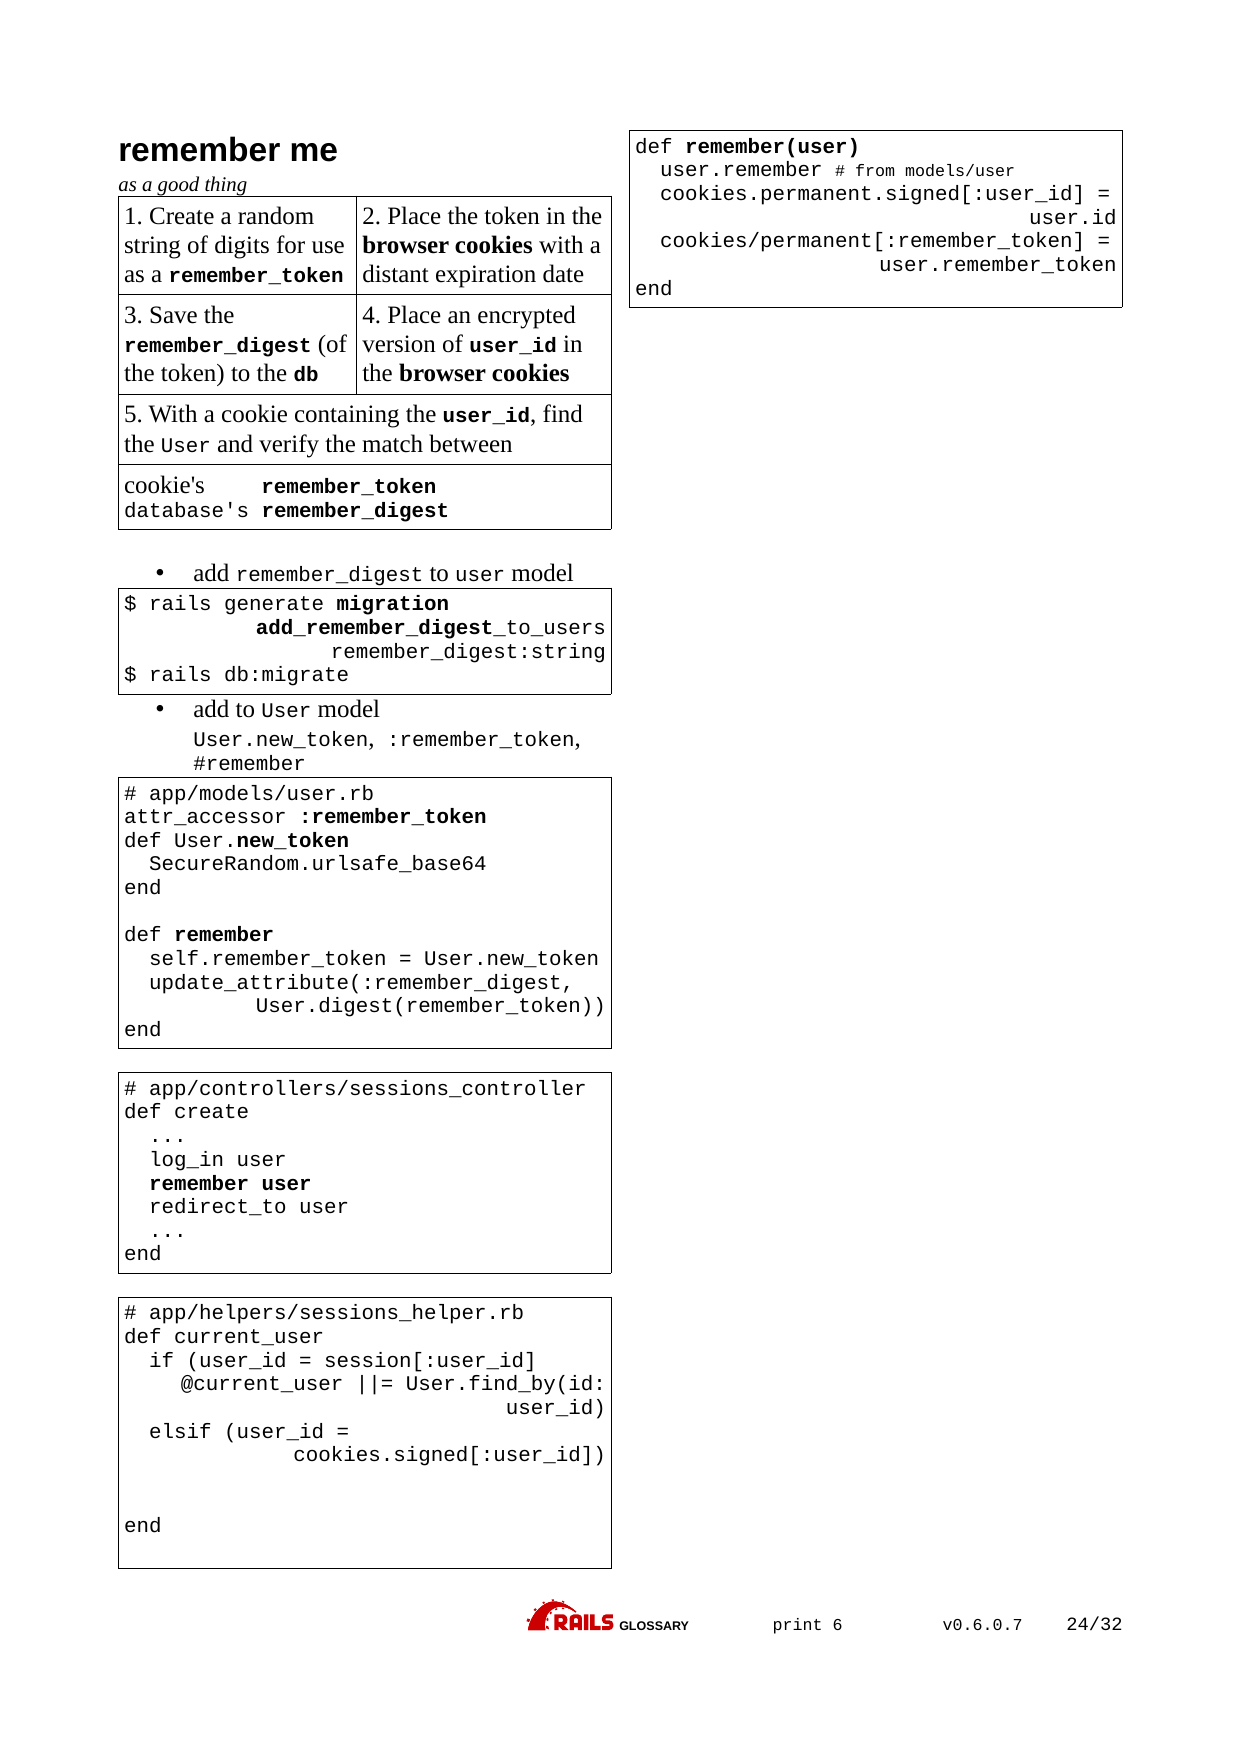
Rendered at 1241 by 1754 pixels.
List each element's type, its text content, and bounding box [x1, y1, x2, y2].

text as a good thing [118, 171, 611, 196]
table_cell cookie's remember_token database's remember_digest [119, 465, 611, 529]
table_header # app/controllers/sessions_controller def create ... log_in user remember user redirect_to user ... end [119, 1073, 611, 1273]
list add remember_digest to user model [156, 558, 611, 588]
table_cell 5. With a cookie containing the user_id, find the User and verify the match between [119, 395, 611, 464]
table_header 1. Create a random string of digits for use as a remember_token [119, 197, 356, 294]
table_cell 3. Save the remember_digest (of the token) to the db [119, 295, 356, 394]
table_cell 4. Place an encrypted version of user_id in the browser cookies [357, 295, 611, 394]
list add to User model User.new_token, :remember_token, #remember [156, 695, 611, 777]
subtitle remember me [118, 130, 611, 168]
table_header 2. Place the token in the browser cookies with a distant expiration date [357, 197, 611, 294]
table_header def remember(user) user.remember # from models/user cookies.permanent.signed[:user_id] = user.id cookies/permanent[:remember_token] = user.remember_token end [630, 131, 1122, 307]
table_header $ rails generate migration add_remember_digest_to_users remember_digest:string $ rails db:migrate [119, 589, 611, 694]
table_header # app/helpers/sessions_helper.rb def current_user if (user_id = session[:user_id] @current_user ||= User.find_by(id: user_id) elsif (user_id = cookies.signed[:user_id]) end [119, 1298, 611, 1568]
table_header # app/models/user.rb attr_accessor :remember_token def User.new_token SecureRandom.urlsafe_base64 end def remember self.remember_token = User.new_token update_attribute(:remember_digest, User.digest(remember_token)) end [119, 778, 611, 1048]
